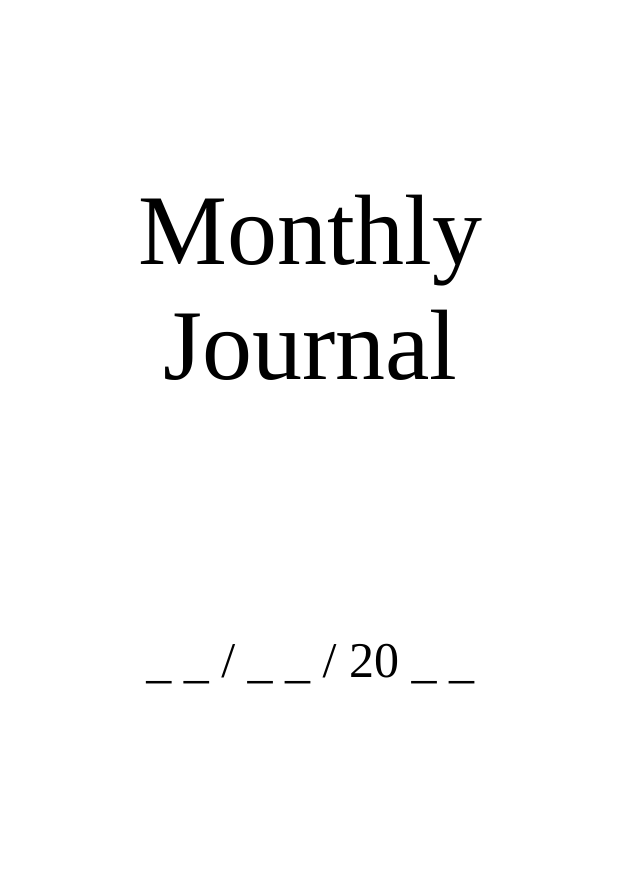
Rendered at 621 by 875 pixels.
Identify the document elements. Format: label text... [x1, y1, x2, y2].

text Monthly Journal [118, 171, 502, 401]
text _ _ / _ _ / 20 _ _ [118, 631, 502, 688]
